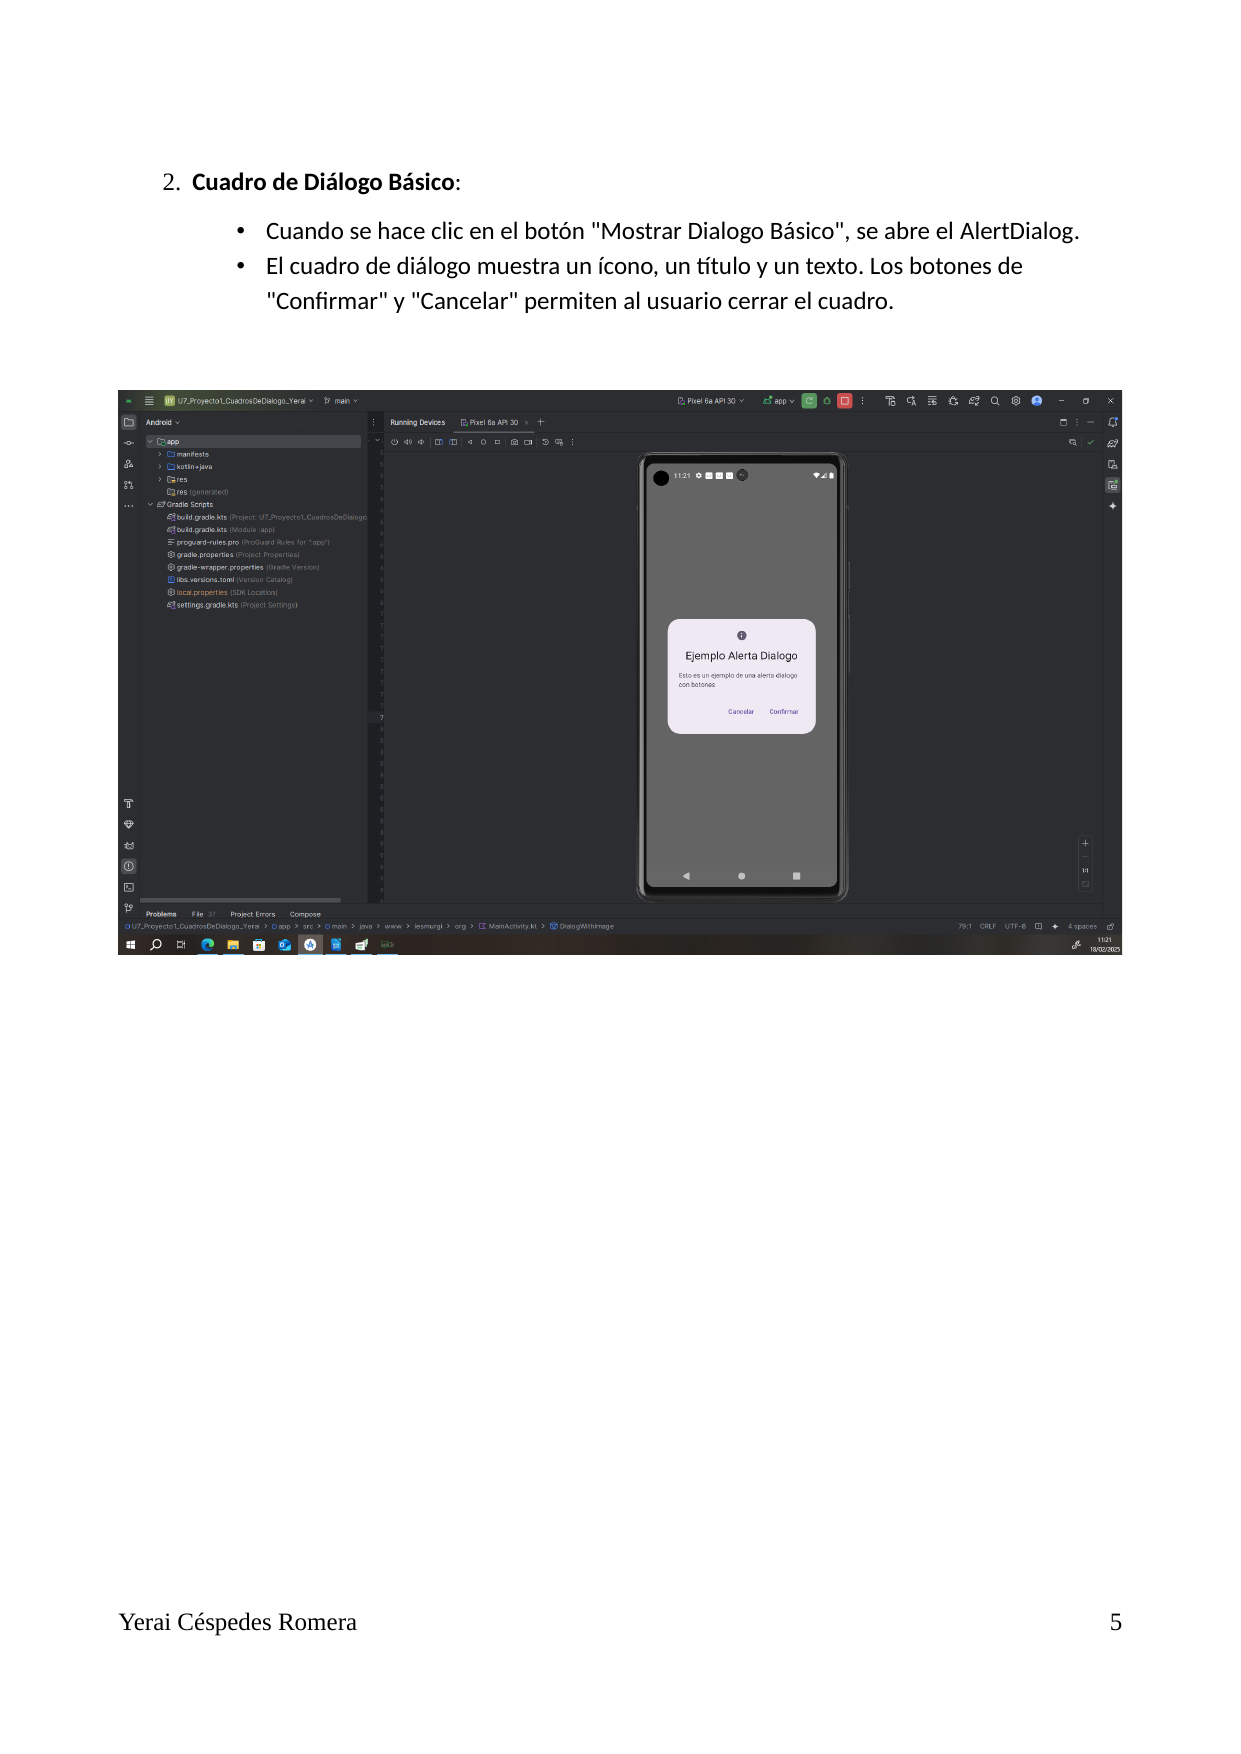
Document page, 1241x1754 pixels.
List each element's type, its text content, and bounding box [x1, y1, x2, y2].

list El cuadro de diálogo muestra un ícono, un título y un texto. Los botones de "Confirmar" y "Cancelar" permiten al usuario cerrar el cuadro. [236, 250, 1122, 316]
list Cuando se hace clic en el botón "Mostrar Dialogo Básico", se abre el AlertDialog. [236, 215, 1122, 246]
list Cuadro de Diálogo Básico: [162, 166, 1122, 196]
picture [118, 390, 1123, 955]
